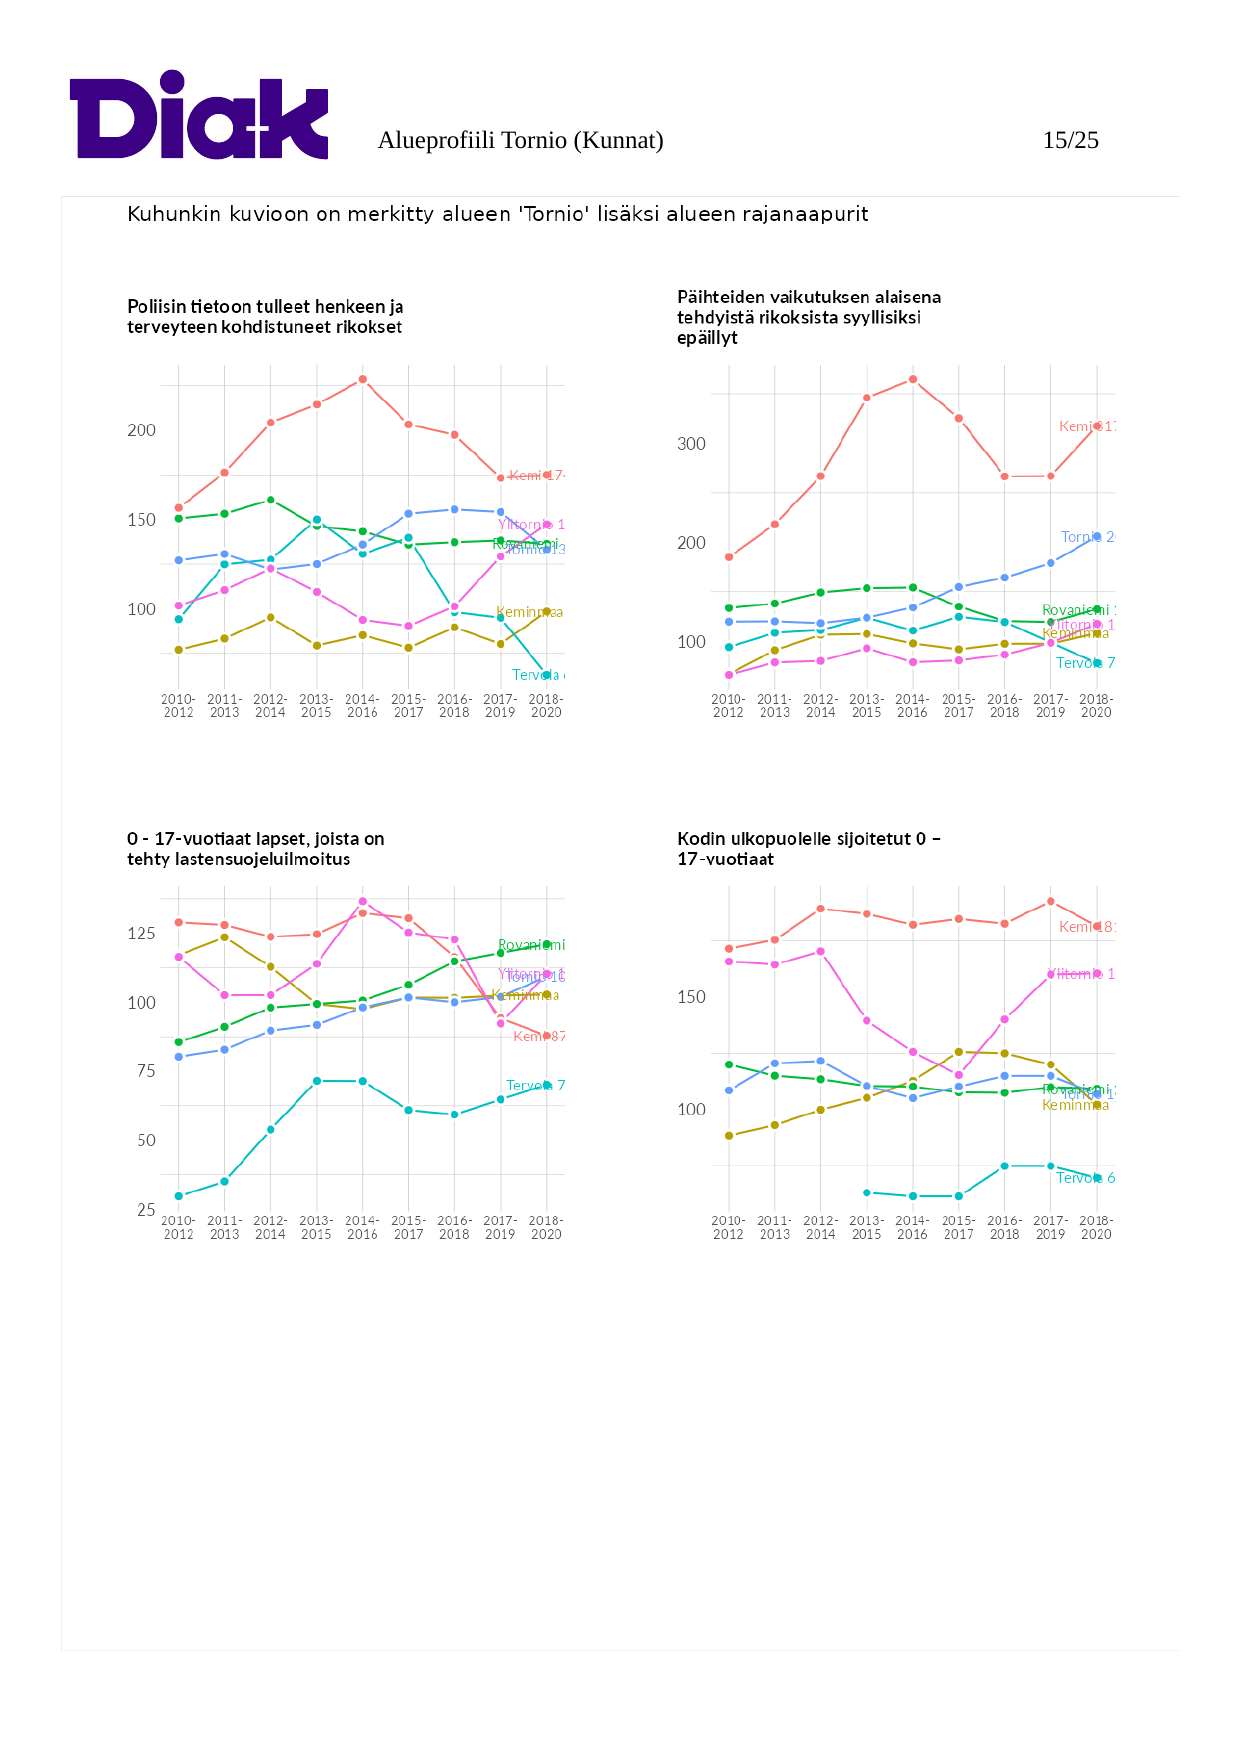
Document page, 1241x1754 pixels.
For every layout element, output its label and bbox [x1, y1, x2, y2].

picture [61, 196, 1179, 1651]
